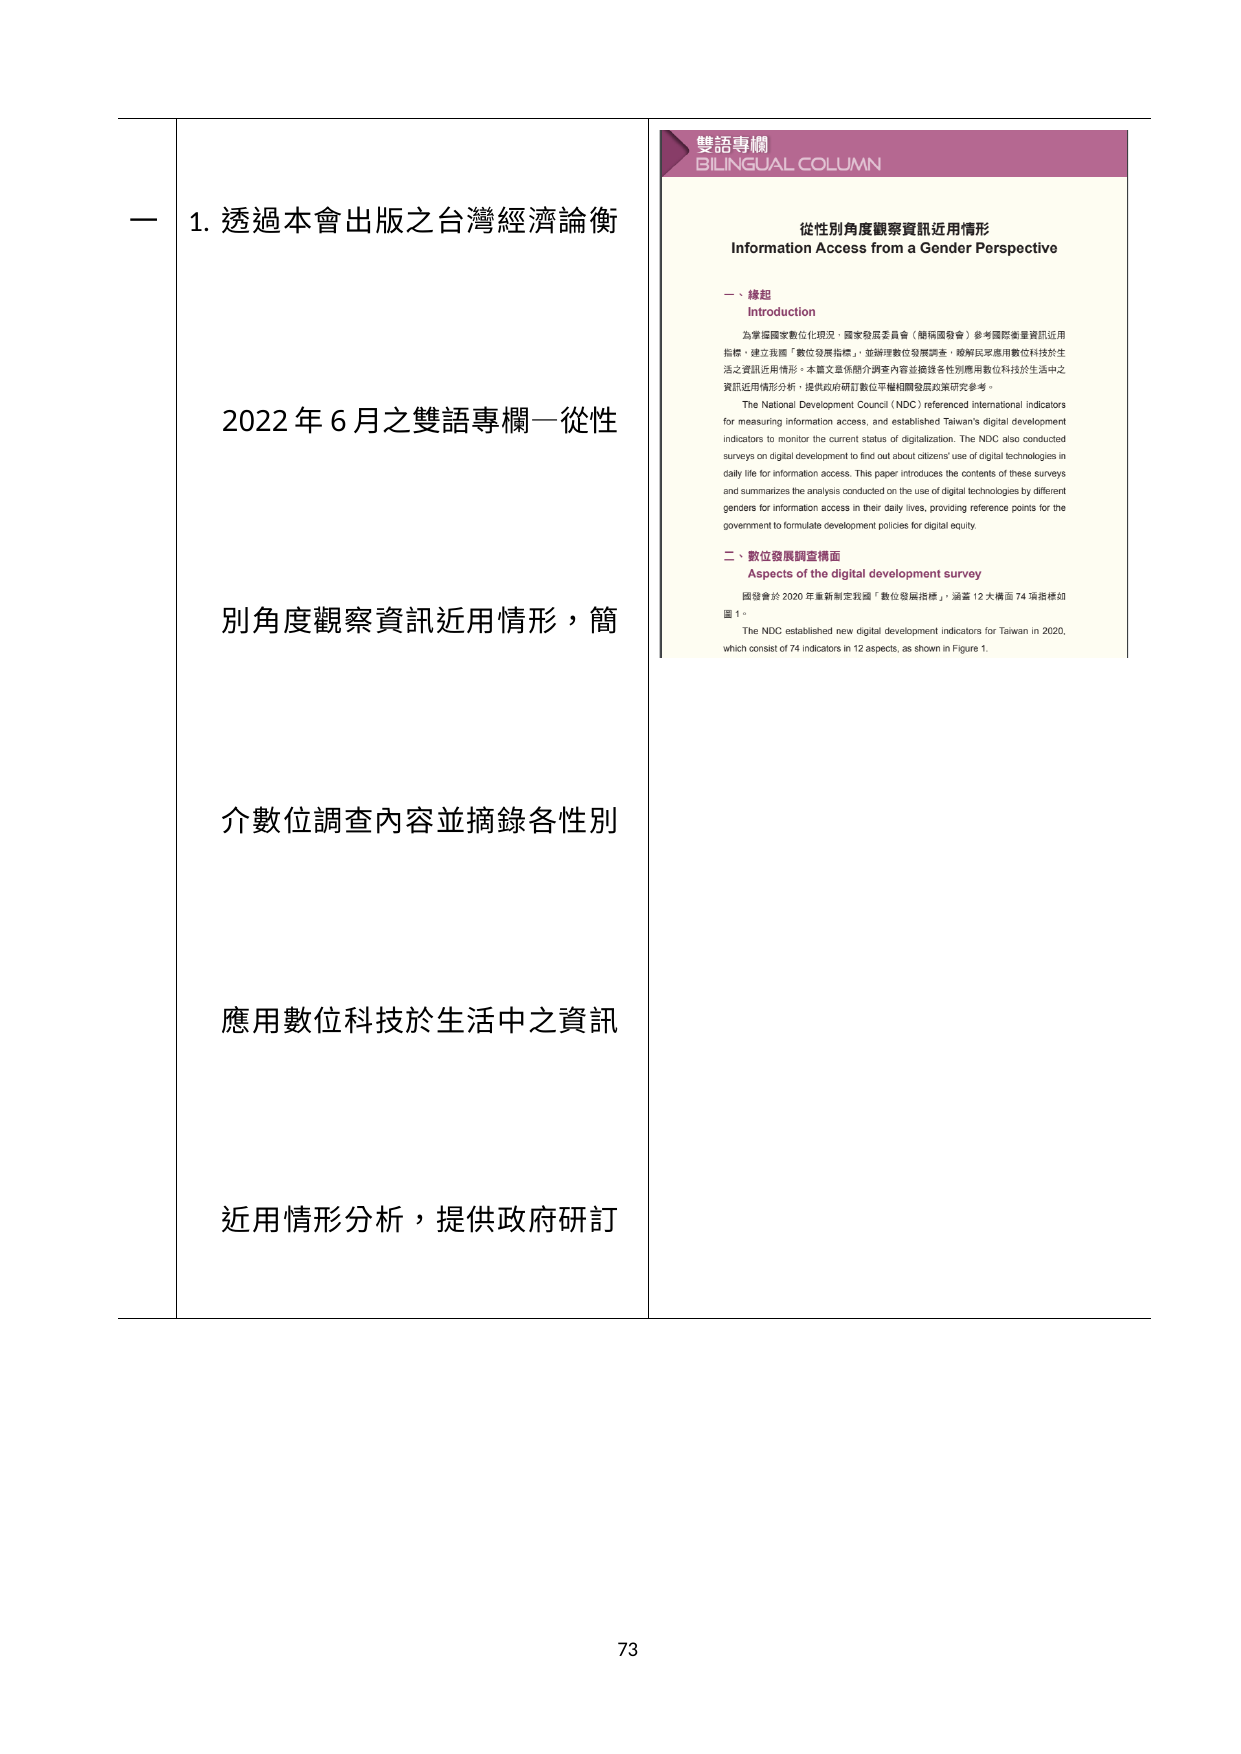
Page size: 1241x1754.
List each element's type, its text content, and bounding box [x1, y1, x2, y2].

picture [709, 130, 1062, 658]
table_header 透過本會出版之台灣經濟論衡2022年6月之雙語專欄—從性別角度觀察資訊近用情形，簡介數位調查內容並摘錄各性別應用數位科技於生活中之資訊近用情形分析，提供政府研訂 [177, 119, 648, 1318]
table_header 一 [118, 119, 176, 1318]
table_header [649, 119, 1151, 1318]
